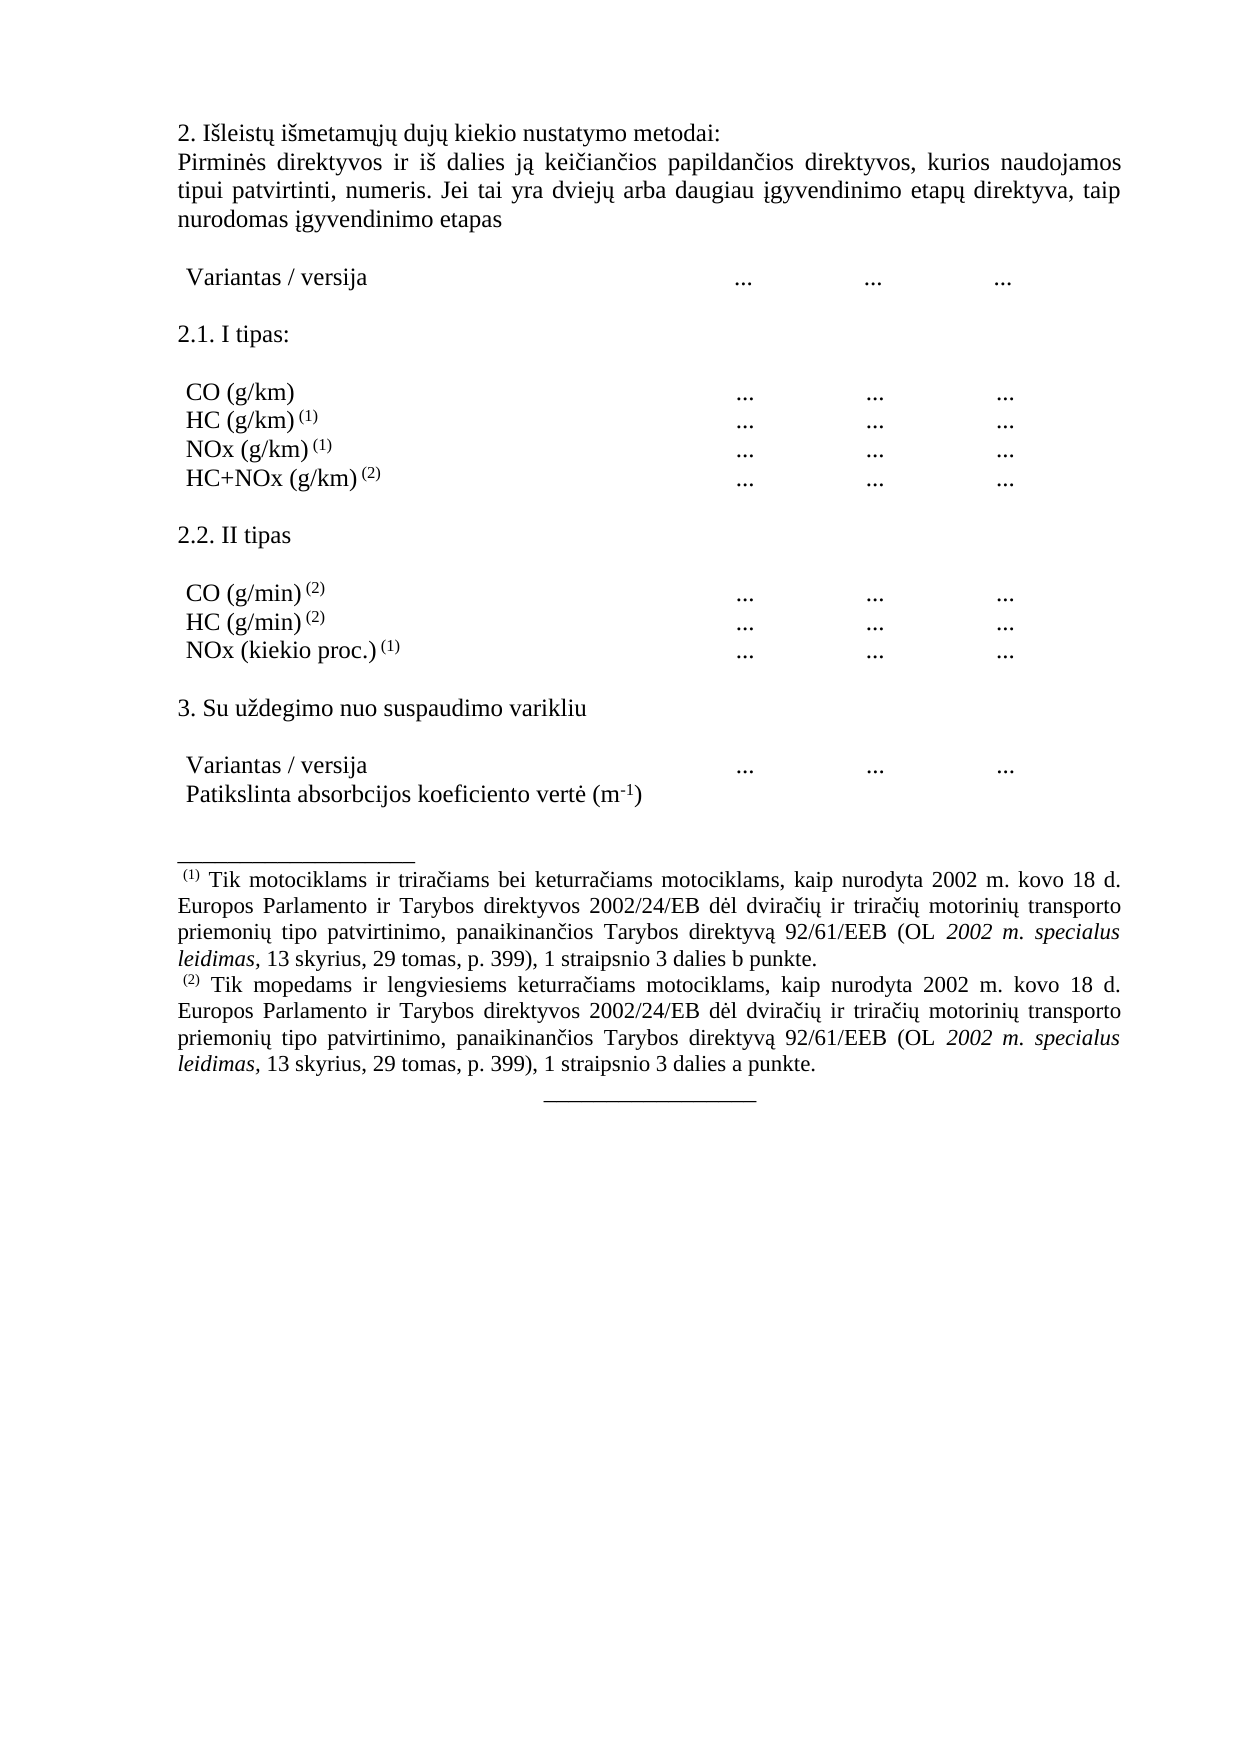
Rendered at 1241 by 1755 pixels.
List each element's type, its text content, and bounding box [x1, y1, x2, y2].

table_header Variantas / versija Patikslinta absorbcijos koeficiento vertė (m-1) [181, 751, 731, 808]
table_header CO (g/min) (2) [181, 578, 731, 607]
table_cell ... [861, 434, 992, 463]
table_cell ... [861, 463, 992, 492]
table_cell NOx (g/km) (1) [181, 434, 731, 463]
text (1) Tik motociklams ir triračiams bei keturračiams motociklams, kaip nurodyta 2002 m. kovo 18 d. Europos Parlamento ir Tarybos direktyvos 2002/24/EB dėl dviračių ir triračių motorinių transporto priemonių tipo patvirtinimo, panaikinančios Tarybos direktyvą 92/61/EEB (OL 2002 m. specialus leidimas, 13 skyrius, 29 tomas, p. 399), 1 straipsnio 3 dalies b punkte. [177, 866, 1122, 971]
table_header ... [730, 262, 859, 291]
text ___________________ [177, 837, 1122, 866]
table_header ... [731, 578, 861, 607]
table_cell ... [731, 434, 861, 463]
table_header ... [861, 578, 992, 607]
table_cell ... [992, 463, 1122, 492]
table_header ... [731, 751, 862, 808]
table_cell ... [992, 607, 1122, 636]
table_header ... [731, 377, 861, 406]
table_cell HC+NOx (g/km) (2) [181, 463, 731, 492]
table_cell ... [861, 406, 992, 434]
table_cell ... [861, 607, 992, 636]
table_header CO (g/km) [181, 377, 731, 406]
table_header ... [992, 377, 1122, 406]
text Pirminės direktyvos ir iš dalies ją keičiančios papildančios direktyvos, kurios naudojamos tipui patvirtinti, numeris. Jei tai yra dviejų arba daugiau įgyvendinimo etapų direktyva, taip nurodomas įgyvendinimo etapas [177, 147, 1122, 233]
table_header ... [992, 751, 1122, 808]
text 3. Su uždegimo nuo suspaudimo varikliu [177, 693, 1122, 722]
table_header ... [862, 751, 992, 808]
table_header Variantas / versija [181, 262, 730, 291]
table_cell ... [992, 636, 1122, 664]
text 2.1. I tipas: [177, 319, 1122, 348]
table_header ... [992, 578, 1122, 607]
table_cell ... [731, 406, 861, 434]
table_cell ... [992, 434, 1122, 463]
table_cell ... [731, 636, 861, 664]
text 2. Išleistų išmetamųjų dujų kiekio nustatymo metodai: [177, 118, 1122, 147]
table_cell ... [731, 607, 861, 636]
table_cell ... [861, 636, 992, 664]
table_cell ... [731, 463, 861, 492]
table_cell NOx (kiekio proc.) (1) [181, 636, 731, 664]
table_header ... [861, 377, 992, 406]
text 2.2. II tipas [177, 521, 1122, 549]
text _________________ [177, 1076, 1122, 1105]
table_cell HC (g/min) (2) [181, 607, 731, 636]
table_header ... [989, 262, 1119, 291]
table_cell ... [992, 406, 1122, 434]
table_header ... [860, 262, 989, 291]
text (2) Tik mopedams ir lengviesiems keturračiams motociklams, kaip nurodyta 2002 m. kovo 18 d. Europos Parlamento ir Tarybos direktyvos 2002/24/EB dėl dviračių ir triračių motorinių transporto priemonių tipo patvirtinimo, panaikinančios Tarybos direktyvą 92/61/EEB (OL 2002 m. specialus leidimas, 13 skyrius, 29 tomas, p. 399), 1 straipsnio 3 dalies a punkte. [177, 971, 1122, 1076]
table_cell HC (g/km) (1) [181, 406, 731, 434]
